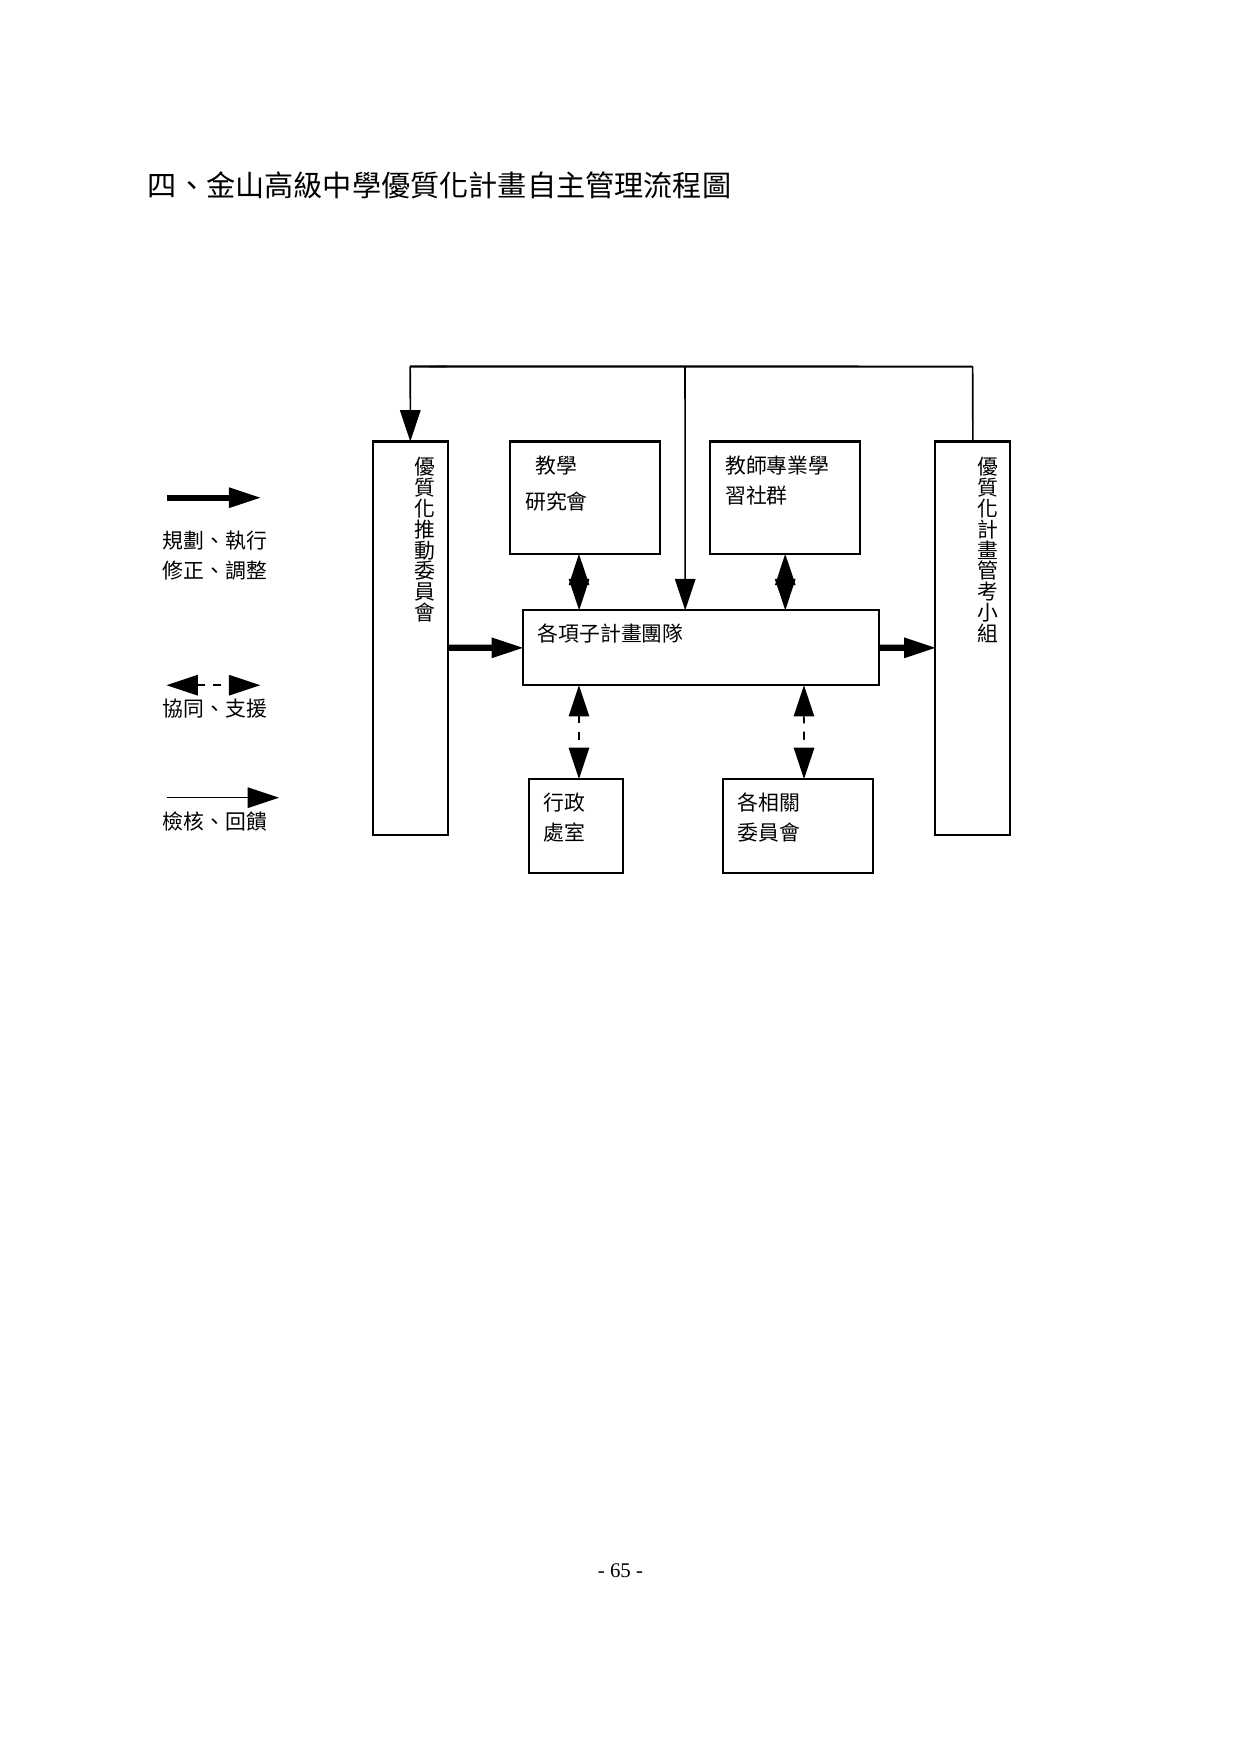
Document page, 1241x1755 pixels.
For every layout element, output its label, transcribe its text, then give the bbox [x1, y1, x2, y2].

text 四、金山高級中學優質化計畫自主管理流程圖 [148, 160, 1093, 206]
